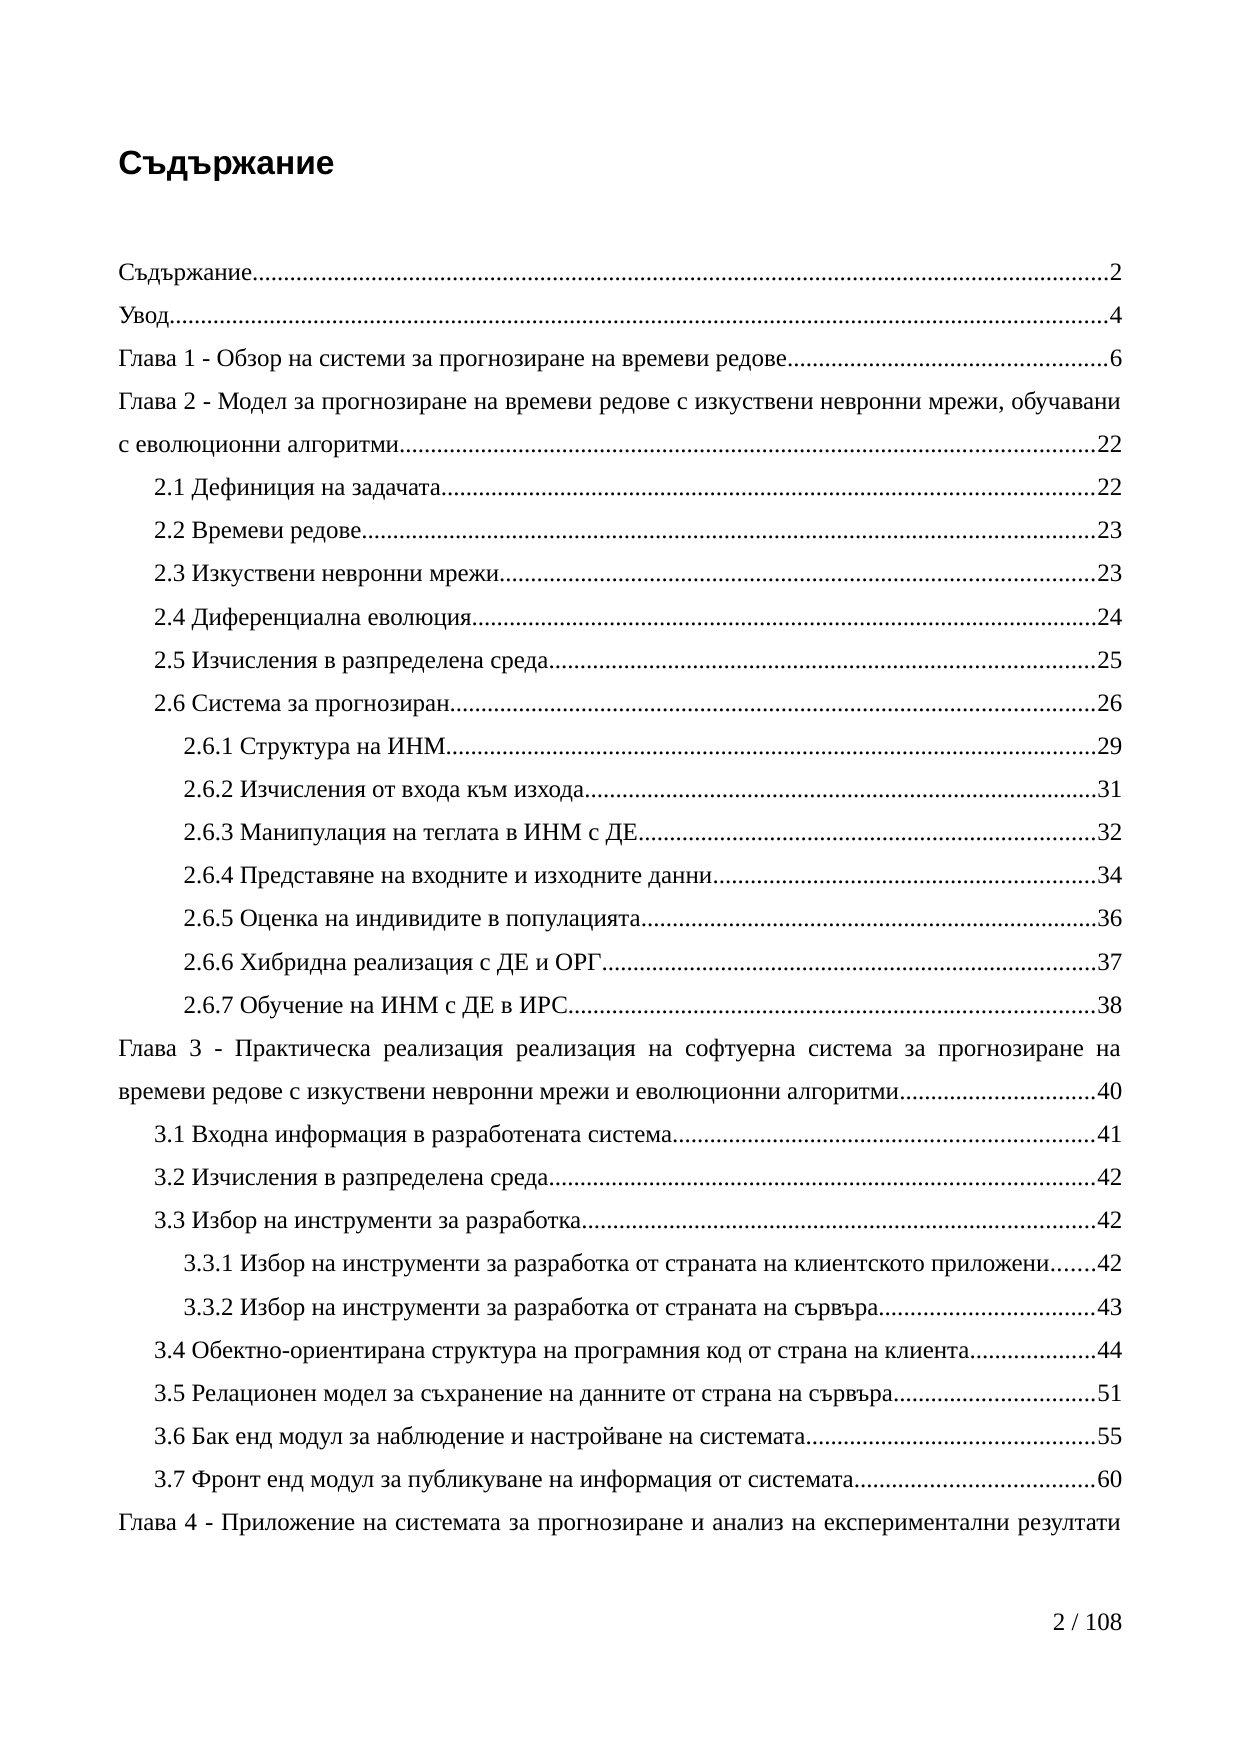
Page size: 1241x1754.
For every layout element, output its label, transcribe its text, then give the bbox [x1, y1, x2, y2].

text Съдържание 2 [118, 257, 1122, 285]
text 3.1 Входна информация в разработената система 41 [148, 1119, 1122, 1148]
text 2.6.4 Представяне на входните и изходните данни 34 [177, 860, 1122, 889]
text 3.3.1 Избор на инструменти за разработка от страната на клиентското приложени 42 [177, 1248, 1122, 1277]
subtitle Съдържание [118, 143, 1122, 182]
text 2.2 Времеви редове 23 [148, 515, 1122, 544]
text Глава 2 - Модел за прогнозиране на времеви редове с изкуствени невронни мрежи, обучавани с еволюционни алгоритми 22 [118, 386, 1122, 458]
text Увод 4 [118, 300, 1122, 328]
text 2.6.3 Манипулация на теглата в ИНМ с ДЕ 32 [177, 817, 1122, 846]
text 2.5 Изчисления в разпределена среда 25 [148, 645, 1122, 673]
text 2.6 Система за прогнозиран 26 [148, 688, 1122, 717]
text 3.3.2 Избор на инструменти за разработка от страната на сървъра 43 [177, 1292, 1122, 1320]
text Глава 1 - Обзор на системи за прогнозиране на времеви редове 6 [118, 343, 1122, 372]
text 2.6.6 Хибридна реализация с ДЕ и ОРГ 37 [177, 947, 1122, 975]
text 2.6.7 Обучение на ИНМ с ДЕ в ИРС 38 [177, 990, 1122, 1018]
text 2.4 Диференциална еволюция 24 [148, 602, 1122, 630]
text Глава 4 - Приложение на системата за прогнозиране и анализ на експериментални резултати 64 [118, 1507, 1122, 1536]
text 2.3 Изкуствени невронни мрежи 23 [148, 558, 1122, 587]
text 3.6 Бак енд модул за наблюдение и настройване на системата 55 [148, 1421, 1122, 1450]
text 2.1 Дефиниция на задачата 22 [148, 472, 1122, 501]
text 2.6.2 Изчисления от входа към изхода 31 [177, 774, 1122, 803]
text 3.3 Избор на инструменти за разработка 42 [148, 1205, 1122, 1234]
text 2.6.1 Структура на ИНМ 29 [177, 731, 1122, 760]
text Глава 3 - Практическа реализация реализация на софтуерна система за прогнозиране на времеви редове с изкуствени невронни мрежи и еволюционни алгоритми 40 [118, 1033, 1122, 1105]
text 2.6.5 Оценка на индивидите в популацията 36 [177, 903, 1122, 932]
text 3.7 Фронт енд модул за публикуване на информация от системата 60 [148, 1464, 1122, 1493]
text 3.2 Изчисления в разпределена среда 42 [148, 1162, 1122, 1191]
text 3.5 Релационен модел за съхранение на данните от страна на сървъра 51 [148, 1378, 1122, 1407]
text 3.4 Обектно-ориентирана структура на програмния код от страна на клиента 44 [148, 1335, 1122, 1363]
